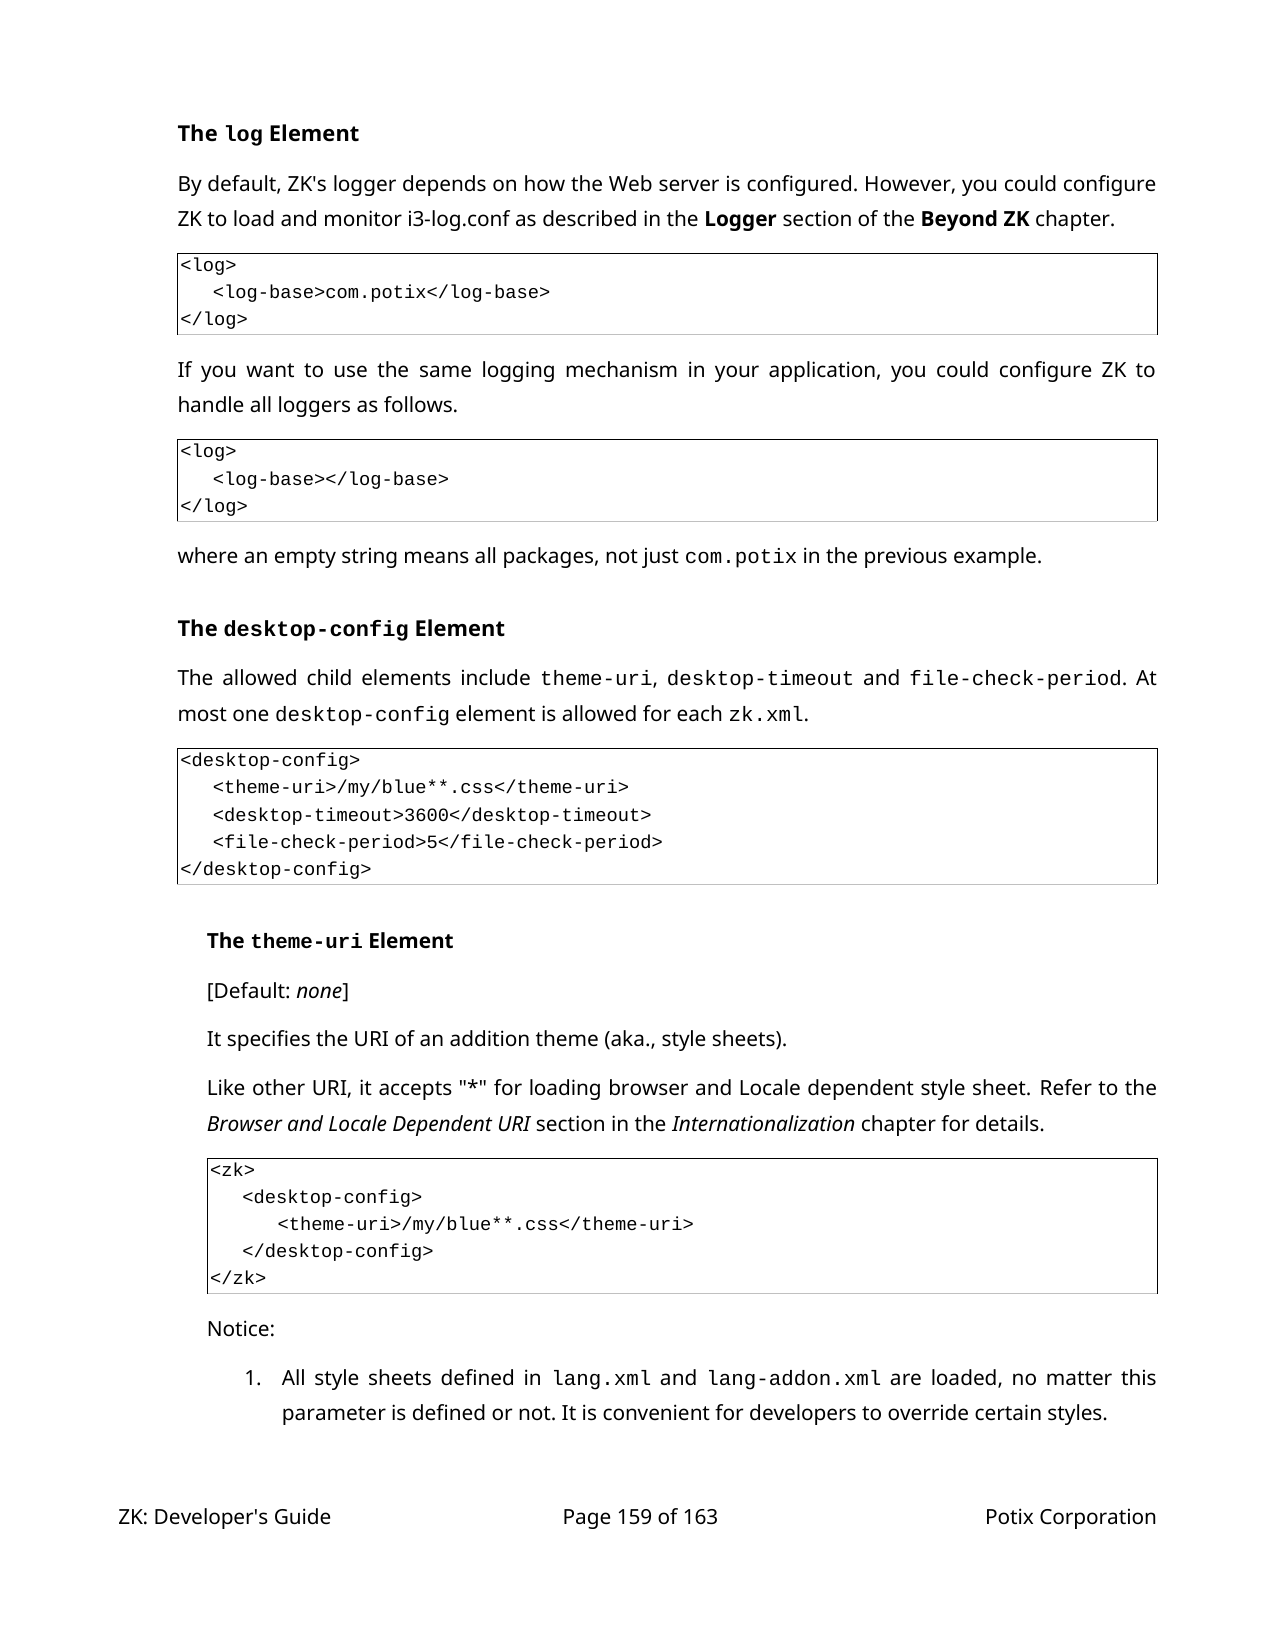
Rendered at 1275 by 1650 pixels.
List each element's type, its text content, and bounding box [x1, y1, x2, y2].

text <desktop-timeout>3600</desktop-timeout> [178, 802, 1157, 827]
text <log> [178, 440, 1157, 463]
text Like other URI, it accepts "*" for loading browser and Locale dependent style sheet. Refer to the Browser and Locale Dependent URI section in the Internationalization chapter for details. [207, 1073, 1157, 1137]
text <log-base>com.potix</log-base> [178, 280, 1157, 304]
text </log> [178, 307, 1157, 334]
text </zk> [208, 1266, 1157, 1293]
text <theme-uri>/my/blue**.css</theme-uri> [208, 1212, 1157, 1236]
text </desktop-config> [208, 1239, 1157, 1263]
subtitle The desktop-config Element [177, 613, 1157, 643]
text <file-check-period>5</file-check-period> [178, 829, 1157, 854]
text Notice: [207, 1314, 1157, 1342]
text <desktop-config> [208, 1185, 1157, 1209]
text <log> [178, 254, 1157, 277]
text </desktop-config> [178, 857, 1157, 884]
text <log-base></log-base> [178, 466, 1157, 491]
subtitle The theme-uri Element [207, 927, 1157, 955]
text <zk> [208, 1159, 1157, 1182]
subtitle The log Element [177, 118, 1157, 148]
text [Default: none] [207, 976, 1157, 1004]
text <theme-uri>/my/blue**.css</theme-uri> [178, 775, 1157, 799]
text </log> [178, 494, 1157, 521]
text where an empty string means all packages, not just com.potix in the previous example. [177, 542, 1157, 570]
text By default, ZK's logger depends on how the Web server is configured. However, you could configure ZK to load and monitor i3-log.conf as described in the Logger section of the Beyond ZK chapter. [177, 169, 1157, 232]
text It specifies the URI of an addition theme (aka., style sheets). [207, 1024, 1157, 1053]
text If you want to use the same logging mechanism in your application, you could configure ZK to handle all loggers as follows. [177, 355, 1157, 419]
text The allowed child elements include theme-uri, desktop-timeout and file-check-period. At most one desktop-config element is allowed for each zk.xml. [177, 663, 1157, 727]
list All style sheets defined in lang.xml and lang-addon.xml are loaded, no matter this parameter is defined or not. It is convenient for developers to override certain styles. [244, 1363, 1157, 1427]
text <desktop-config> [178, 749, 1157, 772]
